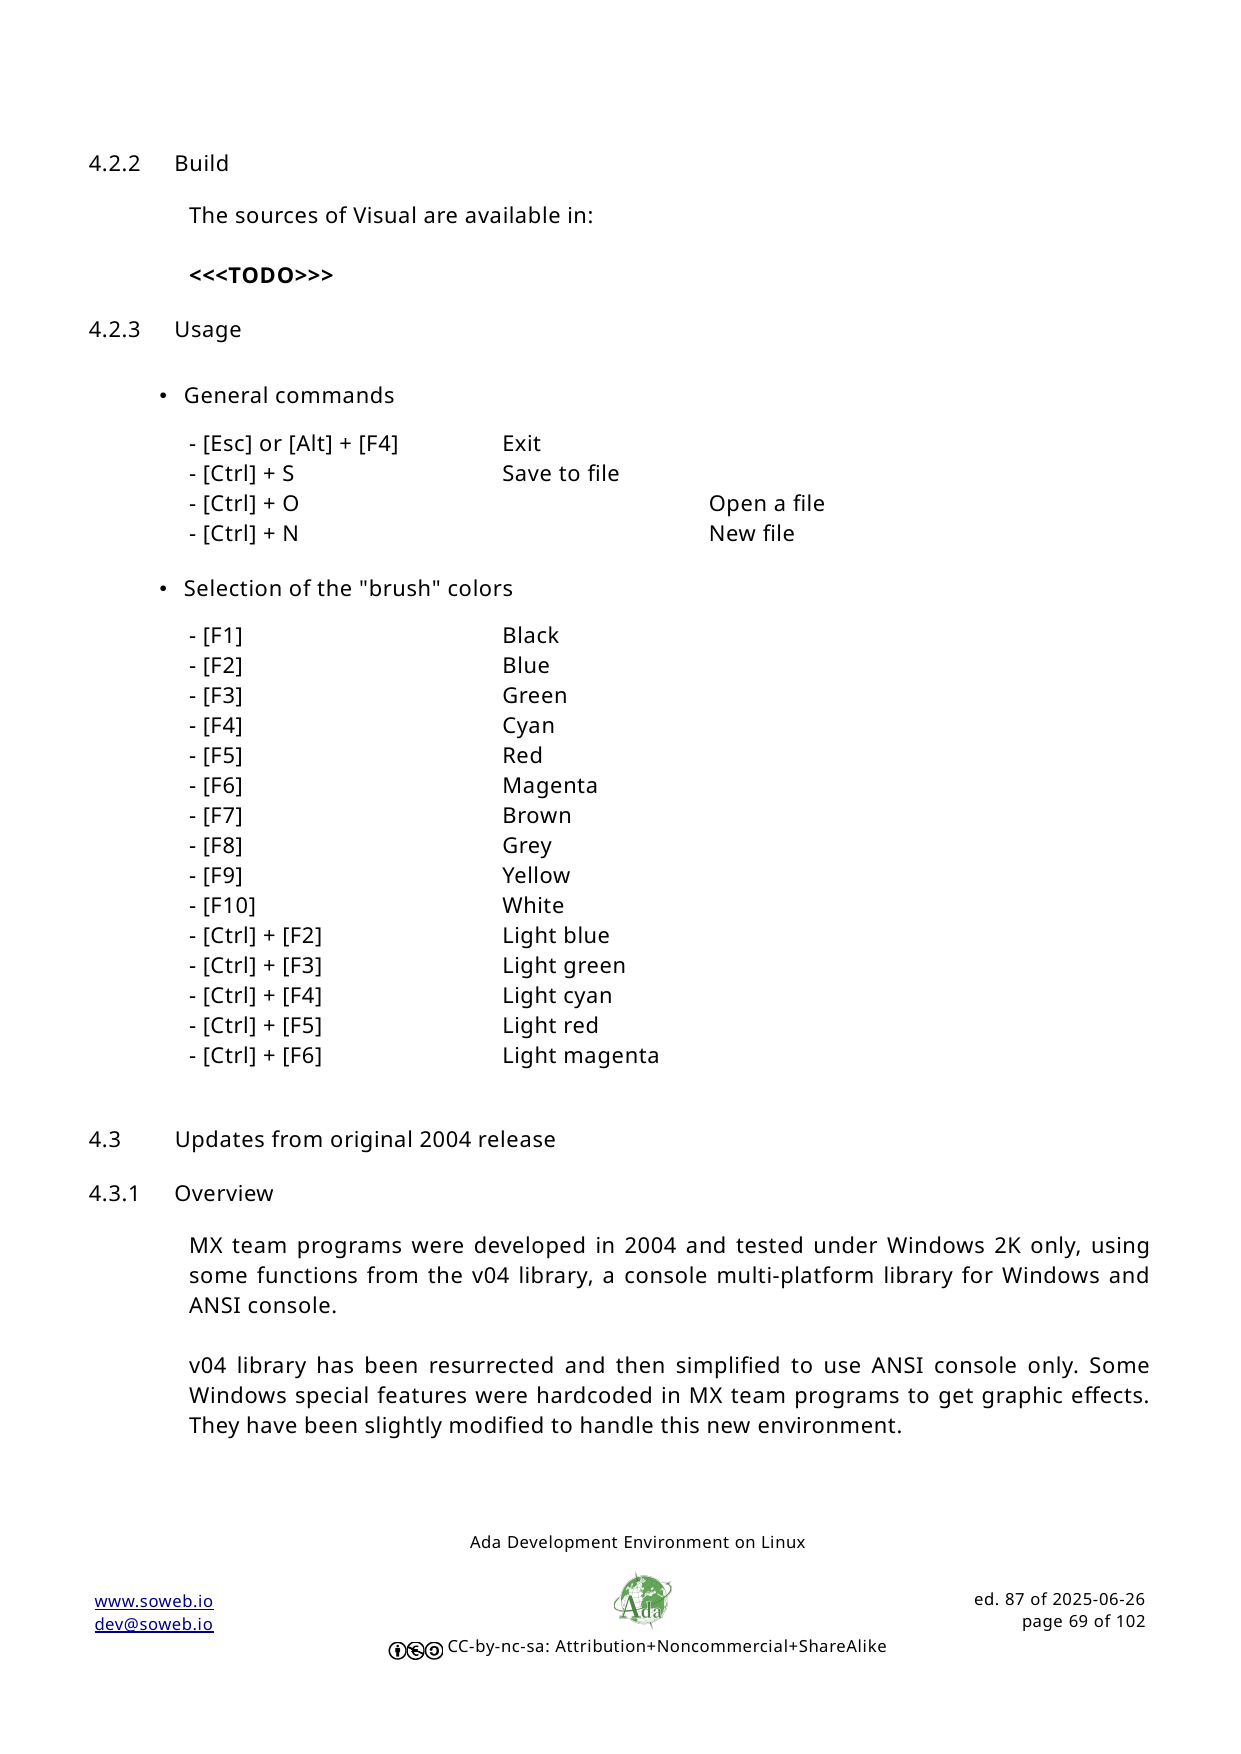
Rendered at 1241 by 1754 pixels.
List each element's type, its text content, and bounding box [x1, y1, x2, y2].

text - [Esc] or [Alt] + [F4] Exit [189, 428, 1152, 458]
text - [Ctrl] + [F2] Light blue [189, 920, 1152, 950]
text - [F3] Green [189, 680, 1152, 710]
subtitle General commands [159, 379, 1152, 410]
text - [Ctrl] + O Open a file [189, 488, 1152, 518]
text - [F2] Blue [189, 650, 1152, 680]
text The sources of Visual are available in: [189, 200, 1152, 230]
text MX team programs were developed in 2004 and tested under Windows 2K only, using some functions from the v04 library, a console multi-platform library for Windows and ANSI console. [189, 1230, 1152, 1320]
subtitle Updates from original 2004 release [88, 1124, 1152, 1154]
subtitle Selection of the "brush" colors [159, 571, 1152, 603]
text - [Ctrl] + N New file [189, 518, 1152, 548]
text - [F7] Brown [189, 800, 1152, 830]
text - [F10] White [189, 890, 1152, 920]
text - [Ctrl] + [F5] Light red [189, 1010, 1152, 1040]
subtitle Usage [88, 314, 1152, 355]
subtitle Build [88, 148, 1152, 189]
text - [Ctrl] + [F3] Light green [189, 950, 1152, 980]
text - [Ctrl] + [F6] Light magenta [189, 1040, 1152, 1070]
text - [F5] Red [189, 740, 1152, 770]
text - [F4] Cyan [189, 710, 1152, 740]
picture [388, 1642, 443, 1660]
text - [Ctrl] + [F4] Light cyan [189, 980, 1152, 1010]
text <<<TODO>>> [189, 260, 1152, 290]
text - [Ctrl] + S Save to file [189, 458, 1152, 488]
text - [F6] Magenta [189, 770, 1152, 800]
subtitle Overview [88, 1178, 1152, 1219]
text - [F1] Black [189, 620, 1152, 650]
text v04 library has been resurrected and then simplified to use ANSI console only. Some Windows special features were hardcoded in MX team programs to get graphic effects. They have been slightly modified to handle this new environment. [189, 1350, 1152, 1440]
text - [F9] Yellow [189, 860, 1152, 890]
text - [F8] Grey [189, 830, 1152, 860]
picture [613, 1571, 672, 1630]
